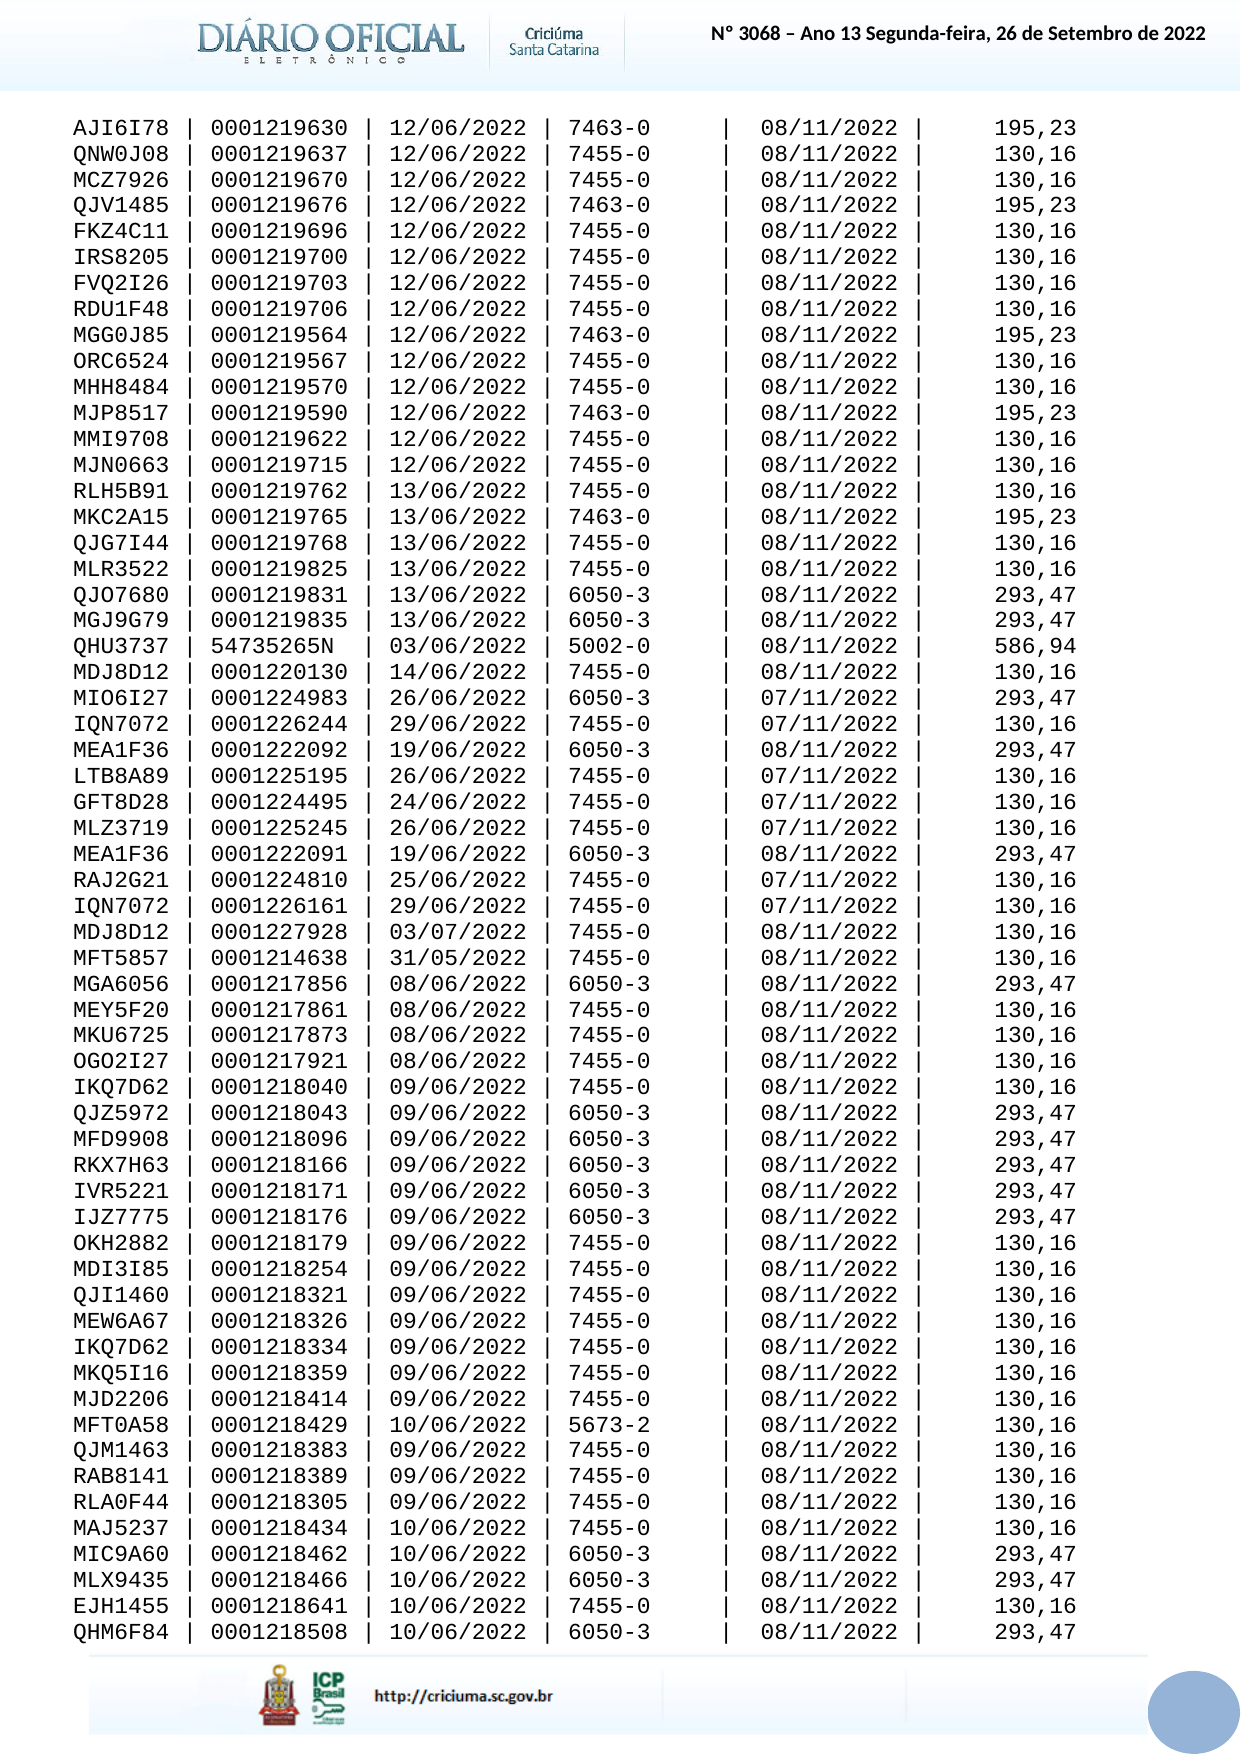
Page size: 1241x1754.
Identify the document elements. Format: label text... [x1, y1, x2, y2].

text MAJ5237 | 0001218434 | 10/06/2022 | 7455-0 | 08/11/2022 | 130,16 [59, 1517, 1167, 1543]
text IRS8205 | 0001219700 | 12/06/2022 | 7455-0 | 08/11/2022 | 130,16 [59, 246, 1167, 272]
text RDU1F48 | 0001219706 | 12/06/2022 | 7455-0 | 08/11/2022 | 130,16 [59, 298, 1167, 323]
text MGG0J85 | 0001219564 | 12/06/2022 | 7463-0 | 08/11/2022 | 195,23 [59, 323, 1167, 349]
text MLX9435 | 0001218466 | 10/06/2022 | 6050-3 | 08/11/2022 | 293,47 [59, 1568, 1167, 1594]
text RLH5B91 | 0001219762 | 13/06/2022 | 7455-0 | 08/11/2022 | 130,16 [59, 479, 1167, 505]
text IJZ7775 | 0001218176 | 09/06/2022 | 6050-3 | 08/11/2022 | 293,47 [59, 1205, 1167, 1231]
text MIO6I27 | 0001224983 | 26/06/2022 | 6050-3 | 07/11/2022 | 293,47 [59, 687, 1167, 713]
text RAJ2G21 | 0001224810 | 25/06/2022 | 7455-0 | 07/11/2022 | 130,16 [59, 868, 1167, 894]
text MJD2206 | 0001218414 | 09/06/2022 | 7455-0 | 08/11/2022 | 130,16 [59, 1387, 1167, 1413]
text GFT8D28 | 0001224495 | 24/06/2022 | 7455-0 | 07/11/2022 | 130,16 [59, 790, 1167, 816]
text MKQ5I16 | 0001218359 | 09/06/2022 | 7455-0 | 08/11/2022 | 130,16 [59, 1361, 1167, 1387]
text MCZ7926 | 0001219670 | 12/06/2022 | 7455-0 | 08/11/2022 | 130,16 [59, 168, 1167, 194]
text MHH8484 | 0001219570 | 12/06/2022 | 7455-0 | 08/11/2022 | 130,16 [59, 375, 1167, 401]
text MJP8517 | 0001219590 | 12/06/2022 | 7463-0 | 08/11/2022 | 195,23 [59, 401, 1167, 427]
text FVQ2I26 | 0001219703 | 12/06/2022 | 7455-0 | 08/11/2022 | 130,16 [59, 272, 1167, 298]
text MDI3I85 | 0001218254 | 09/06/2022 | 7455-0 | 08/11/2022 | 130,16 [59, 1257, 1167, 1283]
text QJM1463 | 0001218383 | 09/06/2022 | 7455-0 | 08/11/2022 | 130,16 [59, 1439, 1167, 1465]
text QJZ5972 | 0001218043 | 09/06/2022 | 6050-3 | 08/11/2022 | 293,47 [59, 1102, 1167, 1128]
text IQN7072 | 0001226161 | 29/06/2022 | 7455-0 | 07/11/2022 | 130,16 [59, 894, 1167, 920]
text MKU6725 | 0001217873 | 08/06/2022 | 7455-0 | 08/11/2022 | 130,16 [59, 1024, 1167, 1050]
text RKX7H63 | 0001218166 | 09/06/2022 | 6050-3 | 08/11/2022 | 293,47 [59, 1153, 1167, 1179]
text MGA6056 | 0001217856 | 08/06/2022 | 6050-3 | 08/11/2022 | 293,47 [59, 972, 1167, 998]
text MEA1F36 | 0001222091 | 19/06/2022 | 6050-3 | 08/11/2022 | 293,47 [59, 842, 1167, 868]
text OGO2I27 | 0001217921 | 08/06/2022 | 7455-0 | 08/11/2022 | 130,16 [59, 1050, 1167, 1076]
text QJI1460 | 0001218321 | 09/06/2022 | 7455-0 | 08/11/2022 | 130,16 [59, 1283, 1167, 1309]
text MIC9A60 | 0001218462 | 10/06/2022 | 6050-3 | 08/11/2022 | 293,47 [59, 1543, 1167, 1568]
text MGJ9G79 | 0001219835 | 13/06/2022 | 6050-3 | 08/11/2022 | 293,47 [59, 609, 1167, 635]
text QJO7680 | 0001219831 | 13/06/2022 | 6050-3 | 08/11/2022 | 293,47 [59, 583, 1167, 609]
text QHM6F84 | 0001218508 | 10/06/2022 | 6050-3 | 08/11/2022 | 293,47 [59, 1620, 1167, 1646]
text LTB8A89 | 0001225195 | 26/06/2022 | 7455-0 | 07/11/2022 | 130,16 [59, 764, 1167, 790]
text IKQ7D62 | 0001218040 | 09/06/2022 | 7455-0 | 08/11/2022 | 130,16 [59, 1076, 1167, 1102]
text MEY5F20 | 0001217861 | 08/06/2022 | 7455-0 | 08/11/2022 | 130,16 [59, 998, 1167, 1024]
text QHU3737 | 54735265N | 03/06/2022 | 5002-0 | 08/11/2022 | 586,94 [59, 635, 1167, 661]
text IVR5221 | 0001218171 | 09/06/2022 | 6050-3 | 08/11/2022 | 293,47 [59, 1179, 1167, 1205]
text MFT0A58 | 0001218429 | 10/06/2022 | 5673-2 | 08/11/2022 | 130,16 [59, 1413, 1167, 1439]
text MLR3522 | 0001219825 | 13/06/2022 | 7455-0 | 08/11/2022 | 130,16 [59, 557, 1167, 583]
text MFT5857 | 0001214638 | 31/05/2022 | 7455-0 | 08/11/2022 | 130,16 [59, 946, 1167, 972]
text IKQ7D62 | 0001218334 | 09/06/2022 | 7455-0 | 08/11/2022 | 130,16 [59, 1335, 1167, 1361]
text IQN7072 | 0001226244 | 29/06/2022 | 7455-0 | 07/11/2022 | 130,16 [59, 713, 1167, 738]
text ORC6524 | 0001219567 | 12/06/2022 | 7455-0 | 08/11/2022 | 130,16 [59, 349, 1167, 375]
text RAB8141 | 0001218389 | 09/06/2022 | 7455-0 | 08/11/2022 | 130,16 [59, 1465, 1167, 1491]
text EJH1455 | 0001218641 | 10/06/2022 | 7455-0 | 08/11/2022 | 130,16 [59, 1594, 1167, 1620]
text MDJ8D12 | 0001227928 | 03/07/2022 | 7455-0 | 08/11/2022 | 130,16 [59, 920, 1167, 946]
text MEA1F36 | 0001222092 | 19/06/2022 | 6050-3 | 08/11/2022 | 293,47 [59, 738, 1167, 764]
text MJN0663 | 0001219715 | 12/06/2022 | 7455-0 | 08/11/2022 | 130,16 [59, 453, 1167, 479]
text MKC2A15 | 0001219765 | 13/06/2022 | 7463-0 | 08/11/2022 | 195,23 [59, 505, 1167, 531]
text MLZ3719 | 0001225245 | 26/06/2022 | 7455-0 | 07/11/2022 | 130,16 [59, 816, 1167, 842]
text MDJ8D12 | 0001220130 | 14/06/2022 | 7455-0 | 08/11/2022 | 130,16 [59, 661, 1167, 687]
text FKZ4C11 | 0001219696 | 12/06/2022 | 7455-0 | 08/11/2022 | 130,16 [59, 220, 1167, 246]
text MFD9908 | 0001218096 | 09/06/2022 | 6050-3 | 08/11/2022 | 293,47 [59, 1128, 1167, 1153]
text MMI9708 | 0001219622 | 12/06/2022 | 7455-0 | 08/11/2022 | 130,16 [59, 427, 1167, 453]
text RLA0F44 | 0001218305 | 09/06/2022 | 7455-0 | 08/11/2022 | 130,16 [59, 1491, 1167, 1517]
text QNW0J08 | 0001219637 | 12/06/2022 | 7455-0 | 08/11/2022 | 130,16 [59, 142, 1167, 168]
text QJV1485 | 0001219676 | 12/06/2022 | 7463-0 | 08/11/2022 | 195,23 [59, 194, 1167, 220]
text AJI6I78 | 0001219630 | 12/06/2022 | 7463-0 | 08/11/2022 | 195,23 [59, 116, 1167, 142]
text OKH2882 | 0001218179 | 09/06/2022 | 7455-0 | 08/11/2022 | 130,16 [59, 1231, 1167, 1257]
text QJG7I44 | 0001219768 | 13/06/2022 | 7455-0 | 08/11/2022 | 130,16 [59, 531, 1167, 557]
text MEW6A67 | 0001218326 | 09/06/2022 | 7455-0 | 08/11/2022 | 130,16 [59, 1309, 1167, 1335]
